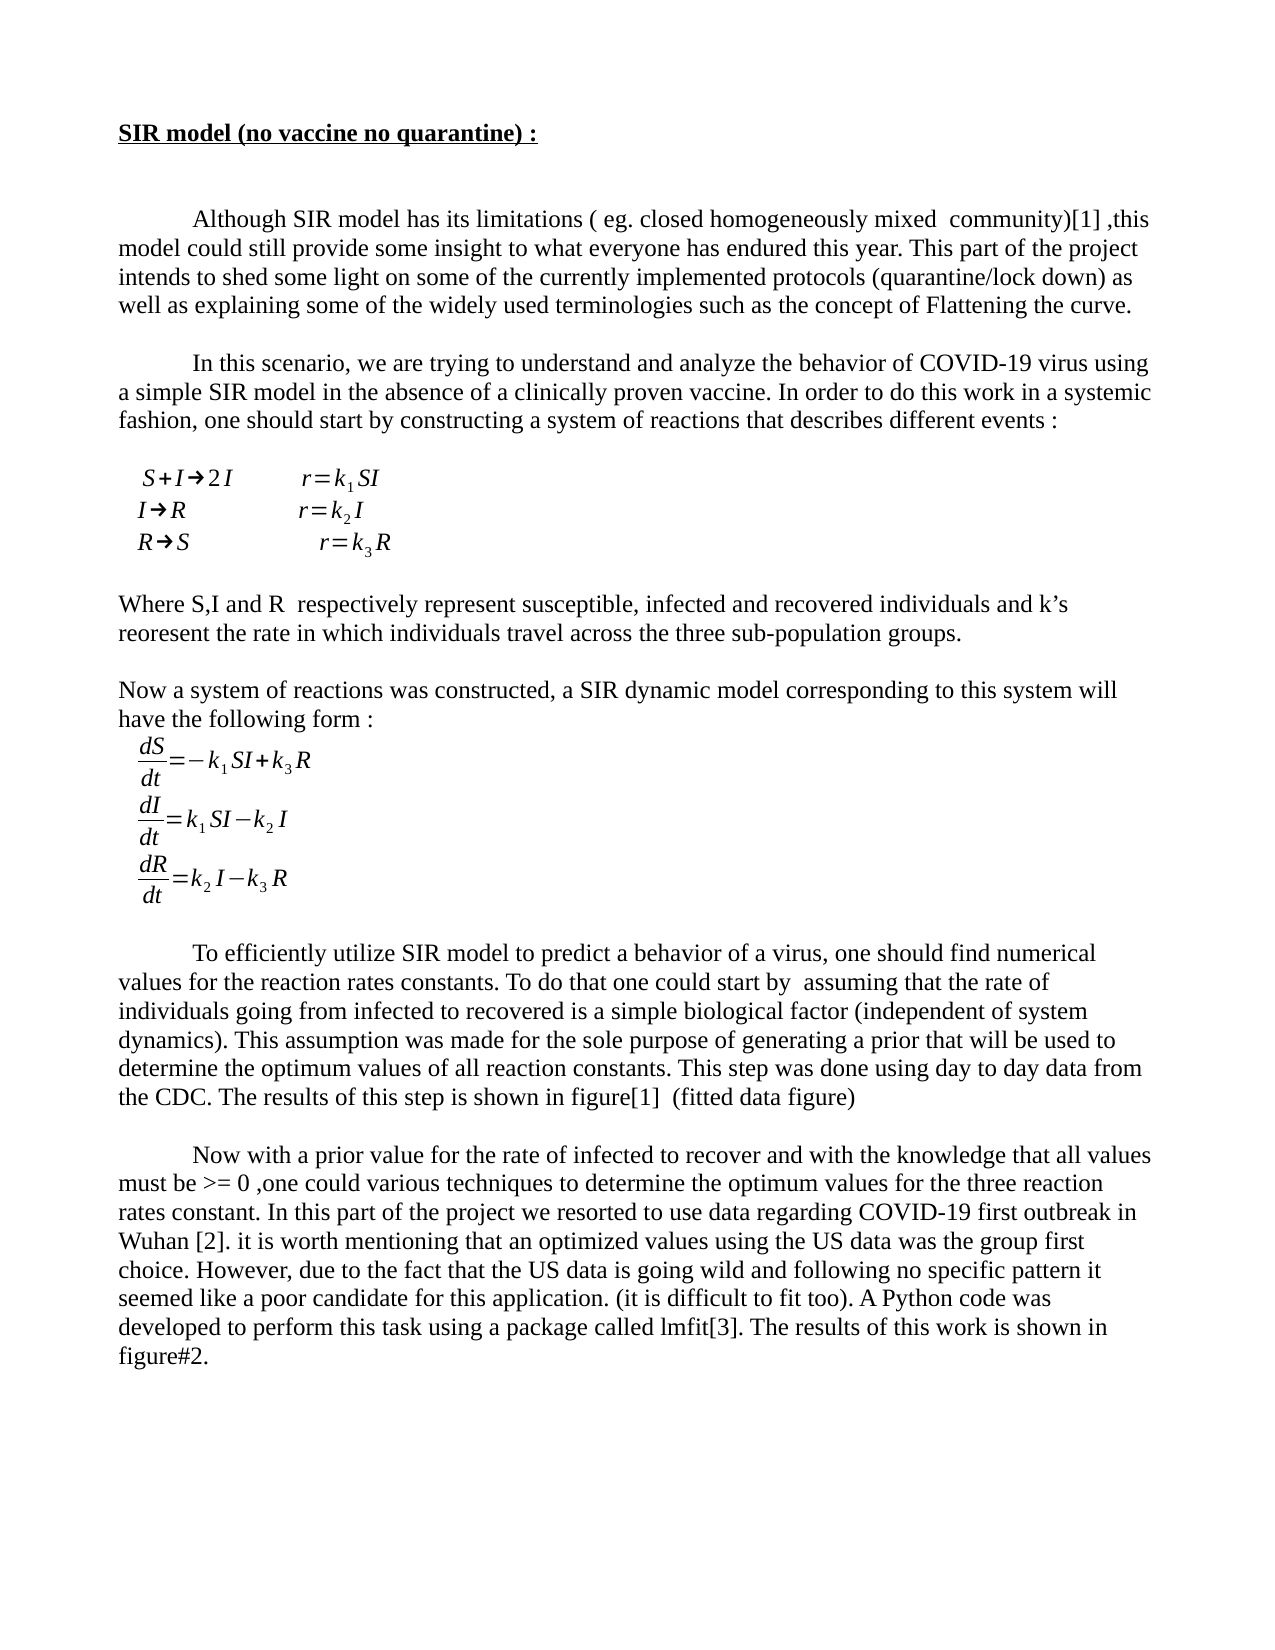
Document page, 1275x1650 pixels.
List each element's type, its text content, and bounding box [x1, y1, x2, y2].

text Where S,I and R respectively represent susceptible, infected and recovered individuals and k’s reoresent the rate in which individuals travel across the three sub-population groups. [118, 589, 1157, 647]
text SIR model (no vaccine no quarantine) : [118, 118, 1157, 147]
text Now with a prior value for the rate of infected to recover and with the knowledge that all values must be >= 0 ,one could various techniques to determine the optimum values for the three reaction rates constant. In this part of the project we resorted to use data regarding COVID-19 first outbreak in Wuhan [2]. it is worth mentioning that an optimized values using the US data was the group first choice. However, due to the fact that the US data is going wild and following no specific pattern it seemed like a poor candidate for this application. (it is difficult to fit too). A Python code was developed to perform this task using a package called lmfit[3]. The results of this work is shown in figure#2. [118, 1140, 1157, 1370]
text In this scenario, we are trying to understand and analyze the behavior of COVID-19 virus using a simple SIR model in the absence of a clinically proven vaccine. In order to do this work in a systemic fashion, one should start by constructing a system of reactions that describes different events : [118, 348, 1157, 434]
text To efficiently utilize SIR model to predict a behavior of a virus, one should find numerical values for the reaction rates constants. To do that one could start by assuming that the rate of individuals going from infected to recovered is a simple biological factor (independent of system dynamics). This assumption was made for the sole purpose of generating a prior that will be used to determine the optimum values of all reaction constants. This step was done using day to day data from the CDC. The results of this step is shown in figure[1] (fitted data figure) [118, 938, 1157, 1111]
text Now a system of reactions was constructed, a SIR dynamic model corresponding to this system will have the following form : [118, 675, 1157, 733]
text Although SIR model has its limitations ( eg. closed homogeneously mixed community)[1] ,this model could still provide some insight to what everyone has endured this year. This part of the project intends to shed some light on some of the currently implemented protocols (quarantine/lock down) as well as explaining some of the widely used terminologies such as the concept of Flattening the curve. [118, 204, 1157, 319]
